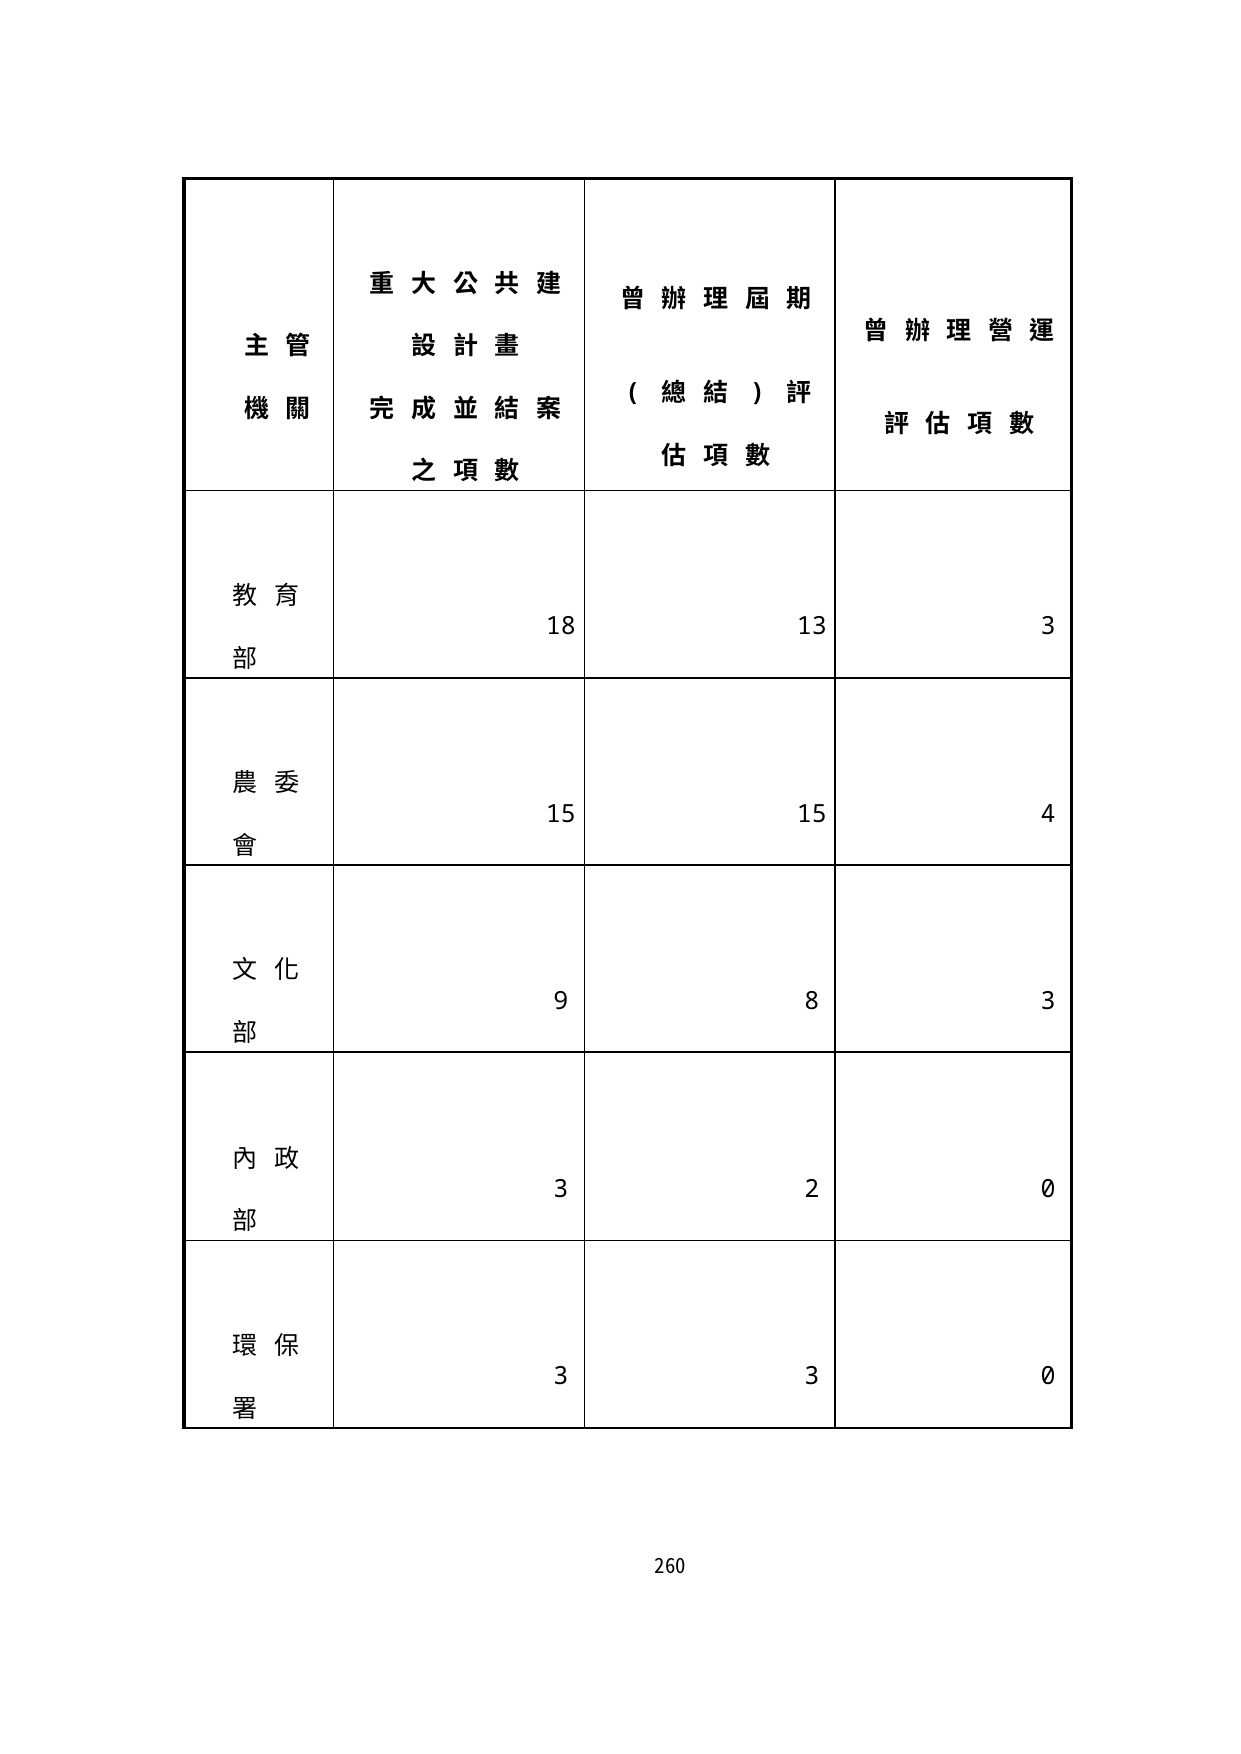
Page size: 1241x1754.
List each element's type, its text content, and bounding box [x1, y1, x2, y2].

table_cell 農委會 [186, 679, 333, 864]
table_cell 8 [585, 866, 834, 1051]
table_cell 3 [836, 866, 1070, 1051]
table_cell 3 [334, 1053, 584, 1240]
table_cell 4 [836, 679, 1070, 864]
table_cell 15 [334, 679, 584, 864]
table_header 重大公共建設計畫 完成並結案之項數 [334, 180, 584, 490]
table_header 曾辦理屆期 (總結)評估項數 [585, 180, 834, 490]
table_cell 環保署 [186, 1241, 333, 1427]
table_header 主管機關 [186, 180, 333, 490]
table_cell 9 [334, 866, 584, 1051]
table_cell 內政部 [186, 1053, 333, 1240]
table_cell 18 [334, 491, 584, 677]
table_cell 3 [334, 1241, 584, 1427]
table_cell 教育部 [186, 491, 333, 677]
table_cell 13 [585, 491, 834, 677]
table_cell 0 [836, 1053, 1070, 1240]
table_cell 15 [585, 679, 834, 864]
table_header 曾辦理營運 評估項數 [836, 180, 1070, 490]
table_cell 2 [585, 1053, 834, 1240]
table_cell 3 [836, 491, 1070, 677]
table_cell 0 [836, 1241, 1070, 1427]
table_cell 文化部 [186, 866, 333, 1051]
table_cell 3 [585, 1241, 834, 1427]
